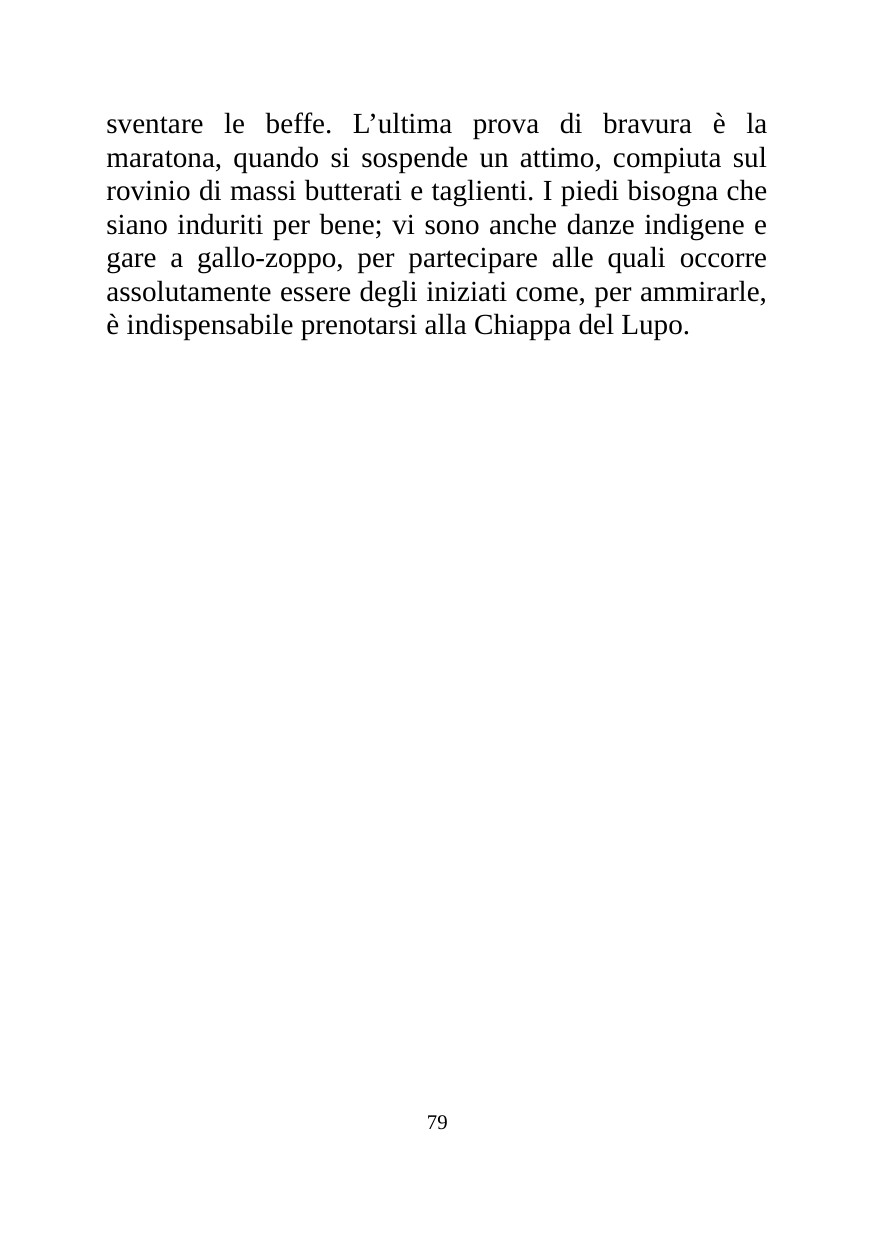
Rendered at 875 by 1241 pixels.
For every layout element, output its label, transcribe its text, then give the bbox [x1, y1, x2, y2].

text sventare le beffe. L’ultima prova di bravura è la maratona, quando si sospende un attimo, compiuta sul rovinio di massi butterati e taglienti. I piedi bisogna che siano induriti per bene; vi sono anche danze indigene e gare a gallo-zoppo, per partecipare alle quali occorre assolutamente essere degli iniziati come, per ammirarle, è indispensabile prenotarsi alla Chiappa del Lupo. [106, 106, 768, 341]
